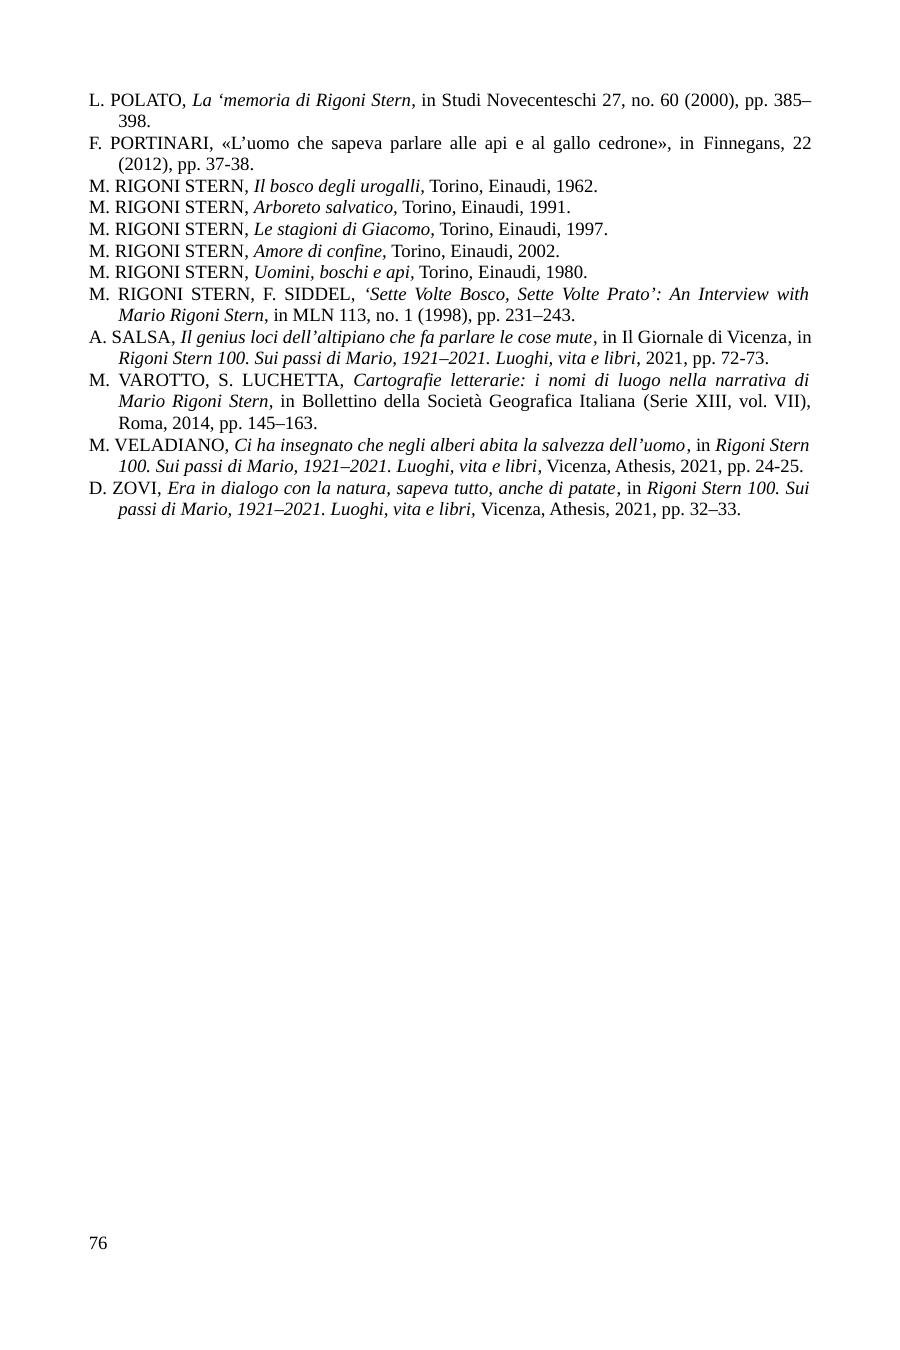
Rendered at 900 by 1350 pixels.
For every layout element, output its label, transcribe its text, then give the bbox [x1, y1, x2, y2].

text M. RIGONI STERN, Amore di confine, Torino, Einaudi, 2002. [88, 239, 811, 261]
text F. PORTINARI, «L’uomo che sapeva parlare alle api e al gallo cedrone», in Finnegans, 22 (2012), pp. 37-38. [88, 132, 811, 175]
text D. ZOVI, Era in dialogo con la natura, sapeva tutto, anche di patate, in Rigoni Stern 100. Sui passi di Mario, 1921–2021. Luoghi, vita e libri, Vicenza, Athesis, 2021, pp. 32–33. [88, 477, 811, 520]
text M. RIGONI STERN, Il bosco degli urogalli, Torino, Einaudi, 1962. [88, 175, 811, 196]
text M. RIGONI STERN, Arboreto salvatico, Torino, Einaudi, 1991. [88, 196, 811, 218]
text M. VAROTTO, S. LUCHETTA, Cartografie letterarie: i nomi di luogo nella narrativa di Mario Rigoni Stern, in Bollettino della Società Geografica Italiana (Serie XIII, vol. VII), Roma, 2014, pp. 145–163. [88, 369, 811, 433]
text L. POLATO, La ‘memoria di Rigoni Stern, in Studi Novecenteschi 27, no. 60 (2000), pp. 385–398. [88, 88, 811, 132]
text A. SALSA, Il genius loci dell’altipiano che fa parlare le cose mute, in Il Giornale di Vicenza, in Rigoni Stern 100. Sui passi di Mario, 1921–2021. Luoghi, vita e libri, 2021, pp. 72-73. [88, 326, 811, 369]
text M. RIGONI STERN, Uomini, boschi e api, Torino, Einaudi, 1980. [88, 261, 811, 283]
text M. RIGONI STERN, Le stagioni di Giacomo, Torino, Einaudi, 1997. [88, 218, 811, 239]
text M. VELADIANO, Ci ha insegnato che negli alberi abita la salvezza dell’uomo, in Rigoni Stern 100. Sui passi di Mario, 1921–2021. Luoghi, vita e libri, Vicenza, Athesis, 2021, pp. 24-25. [88, 433, 811, 477]
text M. RIGONI STERN, F. SIDDEL, ‘Sette Volte Bosco, Sette Volte Prato’: An Interview with Mario Rigoni Stern, in MLN 113, no. 1 (1998), pp. 231–243. [88, 283, 811, 326]
